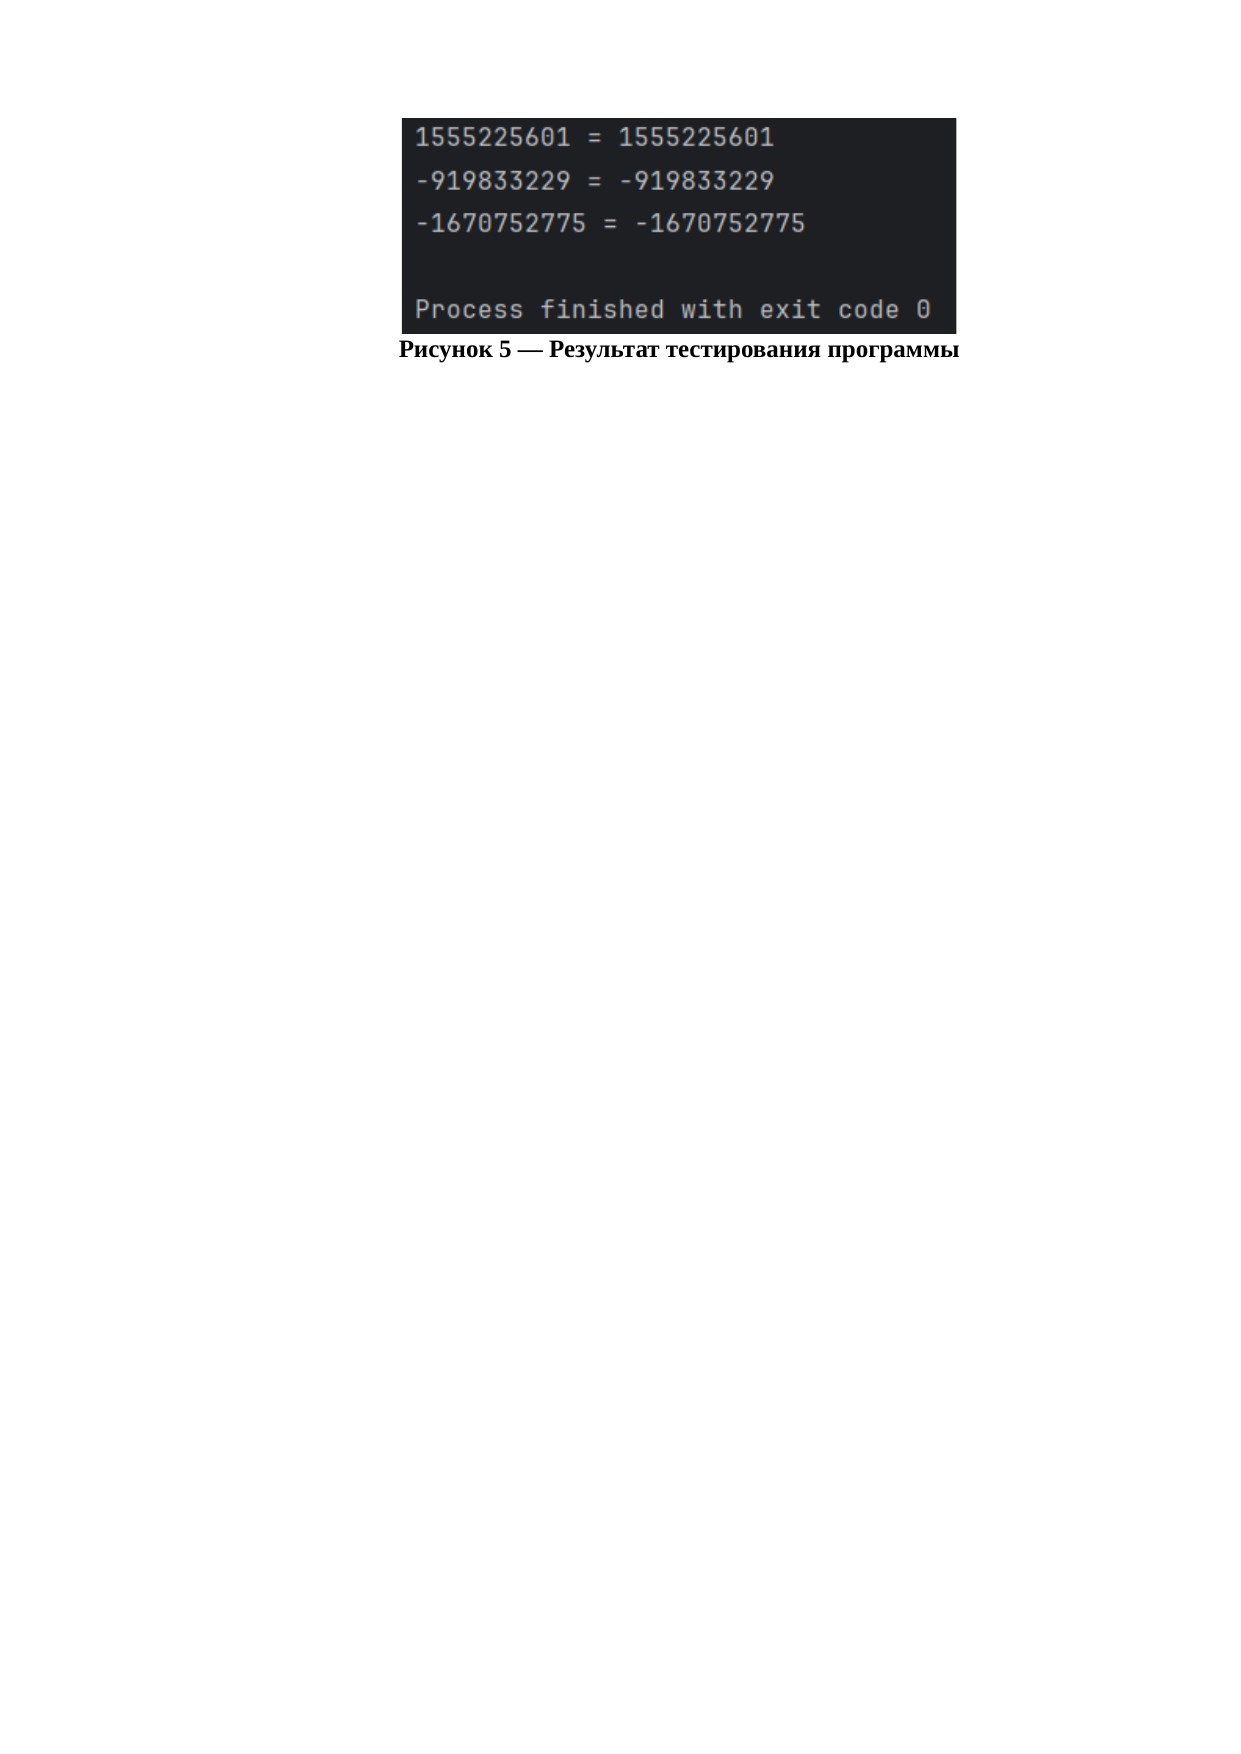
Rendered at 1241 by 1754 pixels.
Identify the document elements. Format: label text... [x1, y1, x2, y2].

picture [401, 118, 957, 334]
text Рисунок 5 — Результат тестирования программы [177, 334, 1181, 362]
